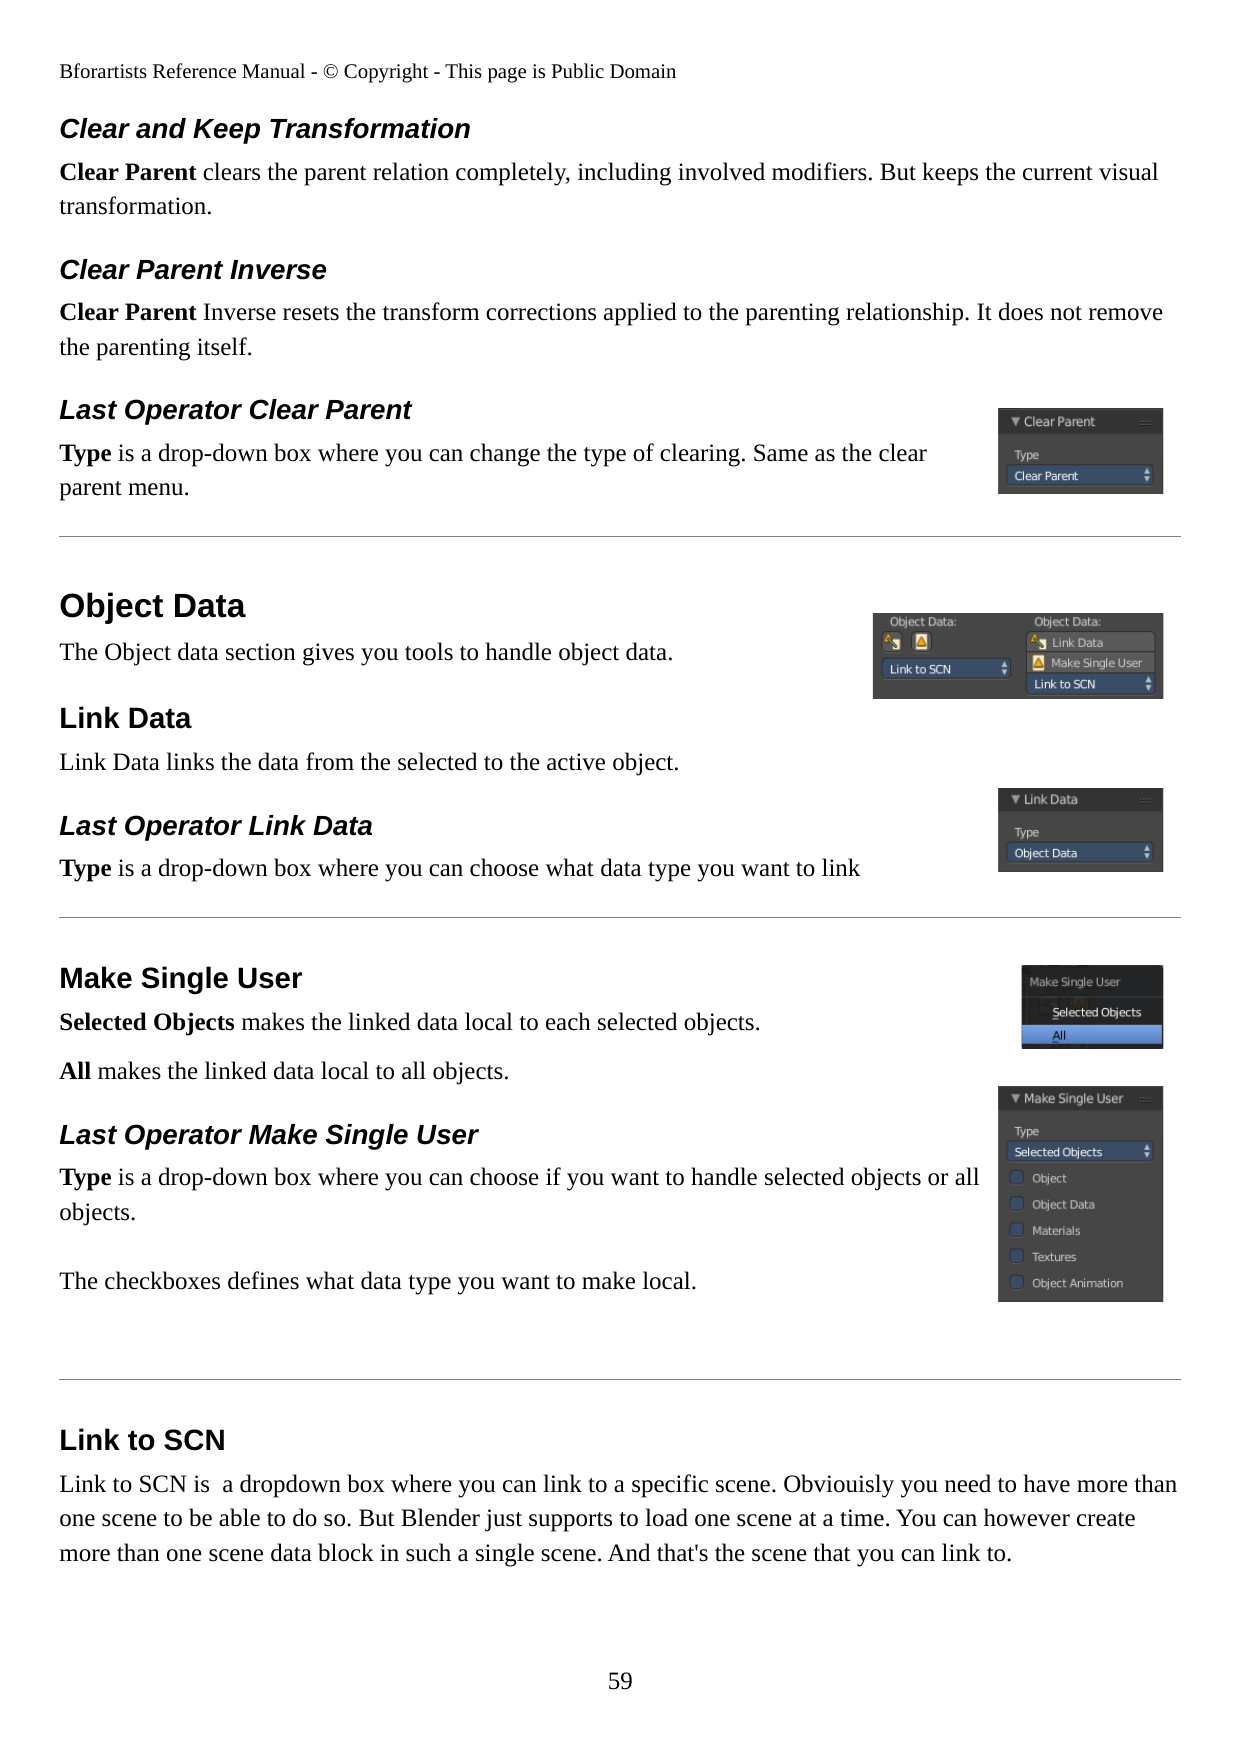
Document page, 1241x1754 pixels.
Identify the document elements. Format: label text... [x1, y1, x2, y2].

picture [1021, 965, 1164, 1049]
subtitle Last Operator Clear Parent [59, 393, 1181, 425]
text Type is a drop-down box where you can choose what data type you want to link [59, 853, 1181, 882]
text Selected Objects makes the linked data local to each selected objects. [59, 1007, 1021, 1036]
text The Object data section gives you tools to handle object data. [59, 637, 872, 666]
picture [998, 408, 1164, 494]
text Clear Parent Inverse resets the transform corrections applied to the parenting relationship. It does not remove the parenting itself. [59, 297, 1181, 361]
text Type is a drop-down box where you can choose if you want to handle selected objects or all objects. The checkboxes defines what data type you want to make local. [59, 1162, 998, 1294]
text Clear Parent clears the parent relation completely, including involved modifiers. But keeps the current visual transformation. [59, 157, 1181, 220]
subtitle Link to SCN [59, 1423, 1181, 1456]
subtitle Clear and Keep Transformation [59, 113, 1181, 144]
subtitle Object Data [59, 586, 1181, 625]
subtitle Last Operator Link Data [59, 809, 998, 841]
subtitle Link Data [59, 701, 1181, 735]
subtitle Clear Parent Inverse [59, 253, 1181, 285]
text Link Data links the data from the selected to the active object. [59, 747, 1181, 776]
text All makes the linked data local to all objects. [59, 1056, 1181, 1085]
picture [998, 1086, 1164, 1302]
text Type is a drop-down box where you can change the type of clearing. Same as the clear parent menu. [59, 438, 1181, 501]
picture [998, 788, 1164, 872]
picture [872, 613, 1164, 699]
text Link to SCN is a dropdown box where you can link to a specific scene. Obviouisly you need to have more than one scene to be able to do so. But Blender just supports to load one scene at a time. You can however create more than one scene data block in such a single scene. And that's the scene that you can link to. [59, 1469, 1181, 1567]
subtitle Last Operator Make Single User [59, 1118, 998, 1150]
subtitle Make Single User [59, 961, 1181, 995]
subtitle [1164, 809, 1181, 841]
